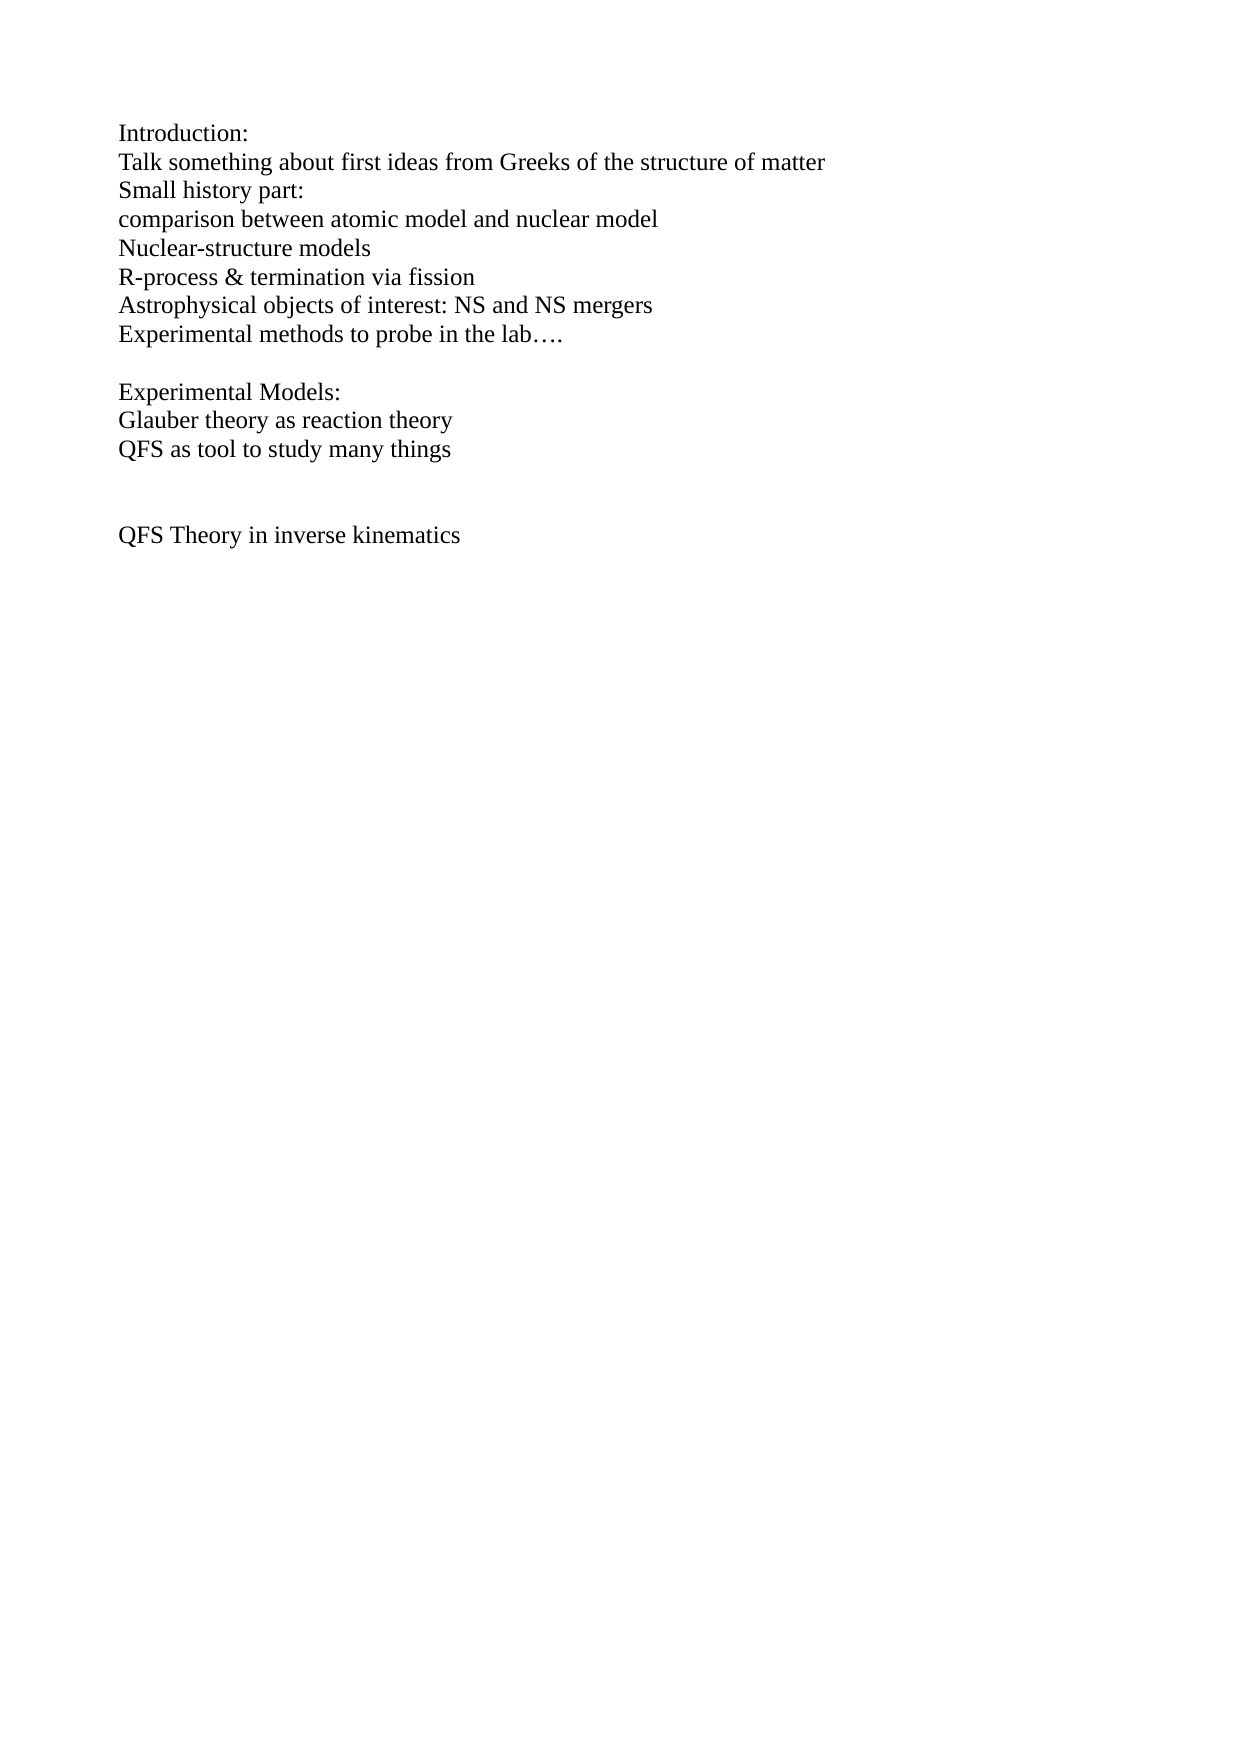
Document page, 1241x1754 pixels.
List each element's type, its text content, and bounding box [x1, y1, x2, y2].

text R-process & termination via fission [118, 262, 1122, 291]
text QFS Theory in inverse kinematics [118, 521, 1122, 549]
text Nuclear-structure models [118, 233, 1122, 262]
text QFS as tool to study many things [118, 434, 1122, 463]
text Introduction: [118, 118, 1122, 147]
text Experimental Models: [118, 377, 1122, 406]
text Astrophysical objects of interest: NS and NS mergers [118, 291, 1122, 319]
text Experimental methods to probe in the lab…. [118, 319, 1122, 348]
text Small history part: [118, 176, 1122, 204]
text Talk something about first ideas from Greeks of the structure of matter [118, 147, 1122, 176]
text Glauber theory as reaction theory [118, 406, 1122, 434]
text comparison between atomic model and nuclear model [118, 204, 1122, 233]
